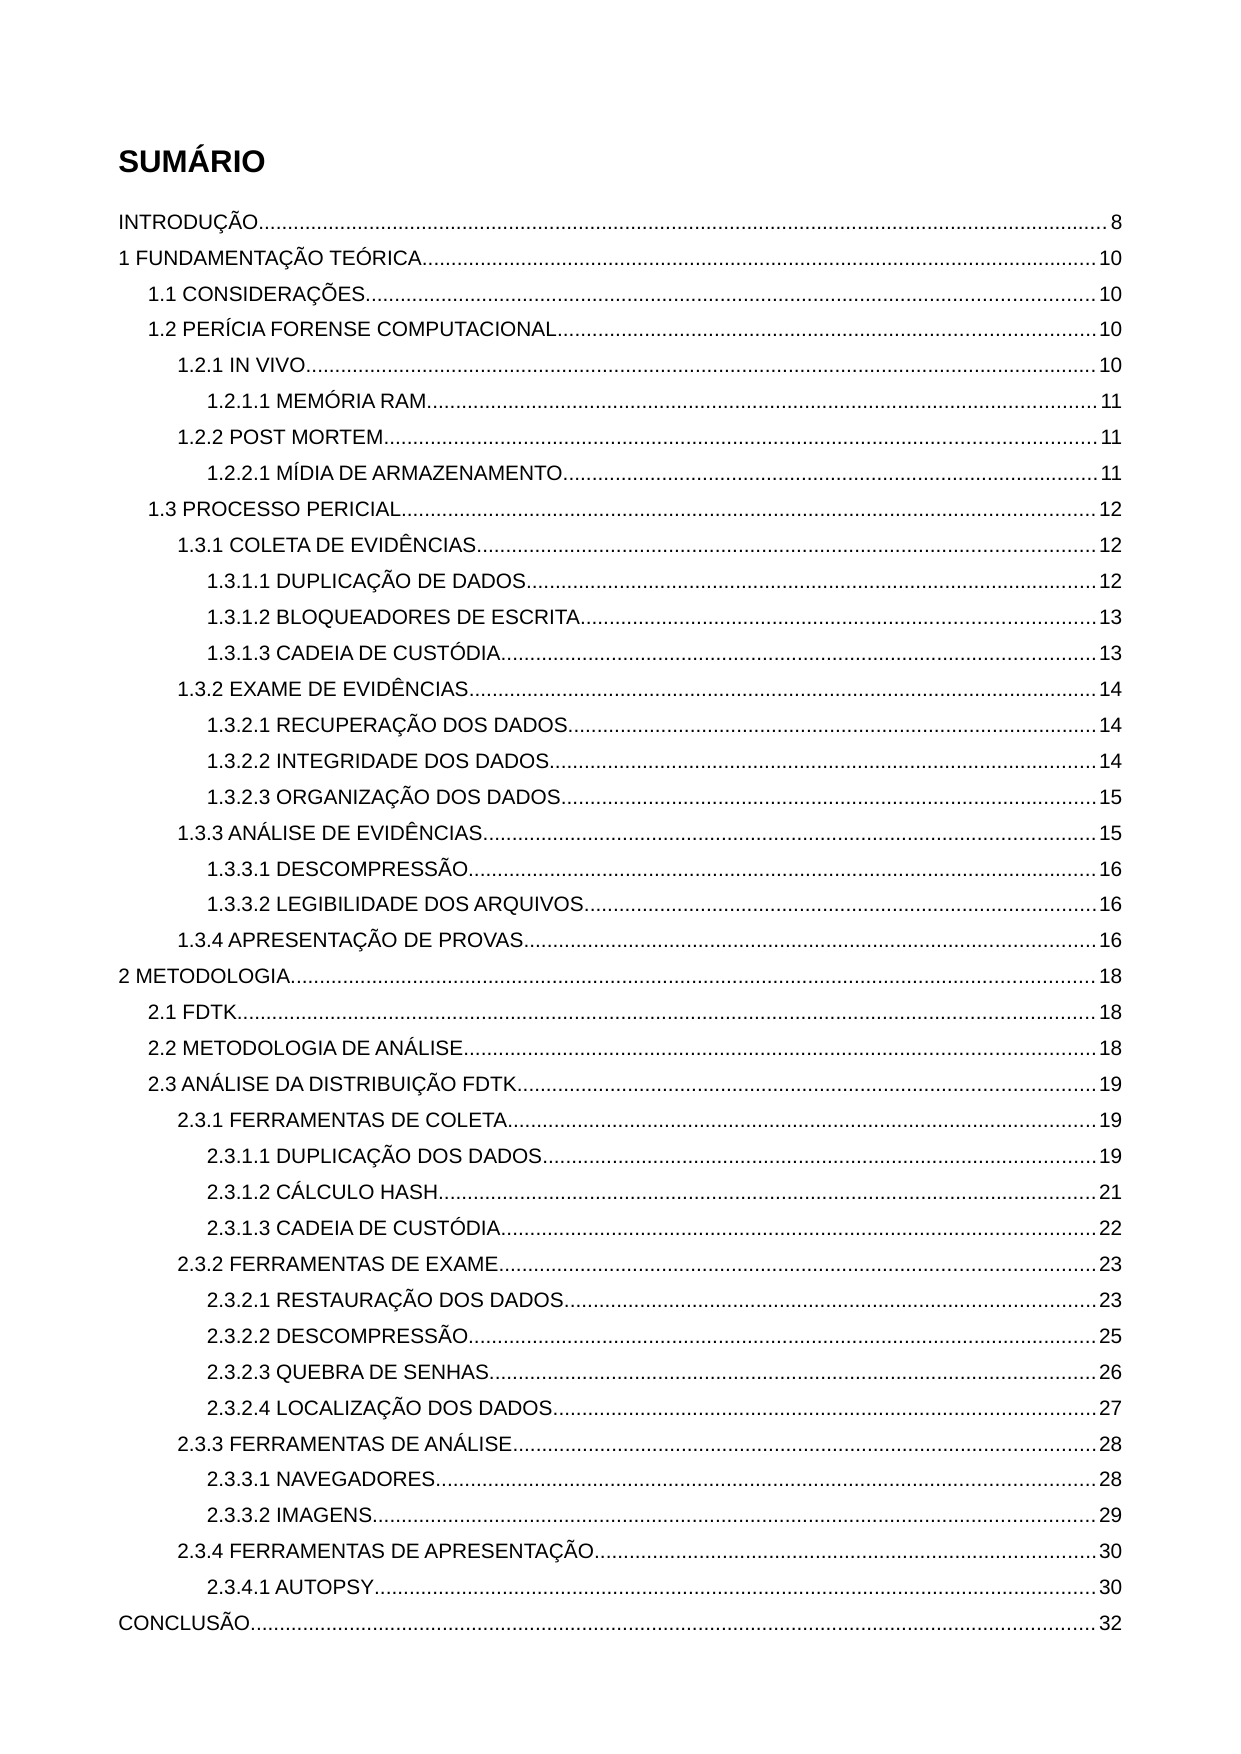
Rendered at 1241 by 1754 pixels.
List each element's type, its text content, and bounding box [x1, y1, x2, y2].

text 1 FUNDAMENTAÇÃO TEÓRICA 10 [118, 245, 1122, 269]
text 2.3.1 FERRAMENTAS DE COLETA 19 [177, 1108, 1122, 1132]
text 2.3.1.1 DUPLICAÇÃO DOS DADOS 19 [207, 1144, 1122, 1168]
text 1.2.1 IN VIVO 10 [177, 353, 1122, 377]
text 2.3.3 FERRAMENTAS DE ANÁLISE 28 [177, 1431, 1122, 1455]
text 1.2 PERÍCIA FORENSE COMPUTACIONAL 10 [148, 317, 1122, 341]
text 2.3.2.4 LOCALIZAÇÃO DOS DADOS 27 [207, 1395, 1122, 1419]
text 1.3.1.1 DUPLICAÇÃO DE DADOS 12 [207, 569, 1122, 593]
text 1.3.4 APRESENTAÇÃO DE PROVAS 16 [177, 928, 1122, 952]
text 2.3.1.3 CADEIA DE CUSTÓDIA 22 [207, 1216, 1122, 1240]
text 2.3 ANÁLISE DA DISTRIBUIÇÃO FDTK 19 [148, 1072, 1122, 1096]
text 2.3.2.1 RESTAURAÇÃO DOS DADOS 23 [207, 1288, 1122, 1312]
text 1.3.2.3 ORGANIZAÇÃO DOS DADOS 15 [207, 784, 1122, 808]
text 2.3.2.2 DESCOMPRESSÃO 25 [207, 1323, 1122, 1347]
text 2.1 FDTK 18 [148, 1000, 1122, 1024]
subtitle SUMÁRIO [118, 143, 1122, 179]
text 1.3.2.1 RECUPERAÇÃO DOS DADOS 14 [207, 713, 1122, 737]
text 1.1 CONSIDERAÇÕES 10 [148, 281, 1122, 305]
text 1.3 PROCESSO PERICIAL 12 [148, 497, 1122, 521]
text 1.3.2.2 INTEGRIDADE DOS DADOS 14 [207, 748, 1122, 772]
text 1.3.1 COLETA DE EVIDÊNCIAS 12 [177, 533, 1122, 557]
text 1.3.1.3 CADEIA DE CUSTÓDIA 13 [207, 641, 1122, 665]
text 2.3.4 FERRAMENTAS DE APRESENTAÇÃO 30 [177, 1539, 1122, 1563]
text 2.3.3.2 IMAGENS 29 [207, 1503, 1122, 1527]
text 2.3.4.1 AUTOPSY 30 [207, 1575, 1122, 1599]
text INTRODUÇÃO 8 [118, 209, 1122, 233]
text 2.3.3.1 NAVEGADORES 28 [207, 1467, 1122, 1491]
text 2 METODOLOGIA 18 [118, 964, 1122, 988]
text 1.3.3.1 DESCOMPRESSÃO 16 [207, 856, 1122, 880]
text 1.2.2.1 MÍDIA DE ARMAZENAMENTO 11 [207, 461, 1122, 485]
text 1.3.3.2 LEGIBILIDADE DOS ARQUIVOS 16 [207, 892, 1122, 916]
text 1.3.1.2 BLOQUEADORES DE ESCRITA 13 [207, 605, 1122, 629]
text 2.3.2.3 QUEBRA DE SENHAS 26 [207, 1359, 1122, 1383]
text 2.3.1.2 CÁLCULO HASH 21 [207, 1180, 1122, 1204]
text 1.2.1.1 MEMÓRIA RAM 11 [207, 389, 1122, 413]
text 2.3.2 FERRAMENTAS DE EXAME 23 [177, 1252, 1122, 1276]
text CONCLUSÃO 32 [118, 1611, 1122, 1635]
text 1.2.2 POST MORTEM 11 [177, 425, 1122, 449]
text 2.2 METODOLOGIA DE ANÁLISE 18 [148, 1036, 1122, 1060]
text 1.3.3 ANÁLISE DE EVIDÊNCIAS 15 [177, 820, 1122, 844]
text 1.3.2 EXAME DE EVIDÊNCIAS 14 [177, 677, 1122, 701]
